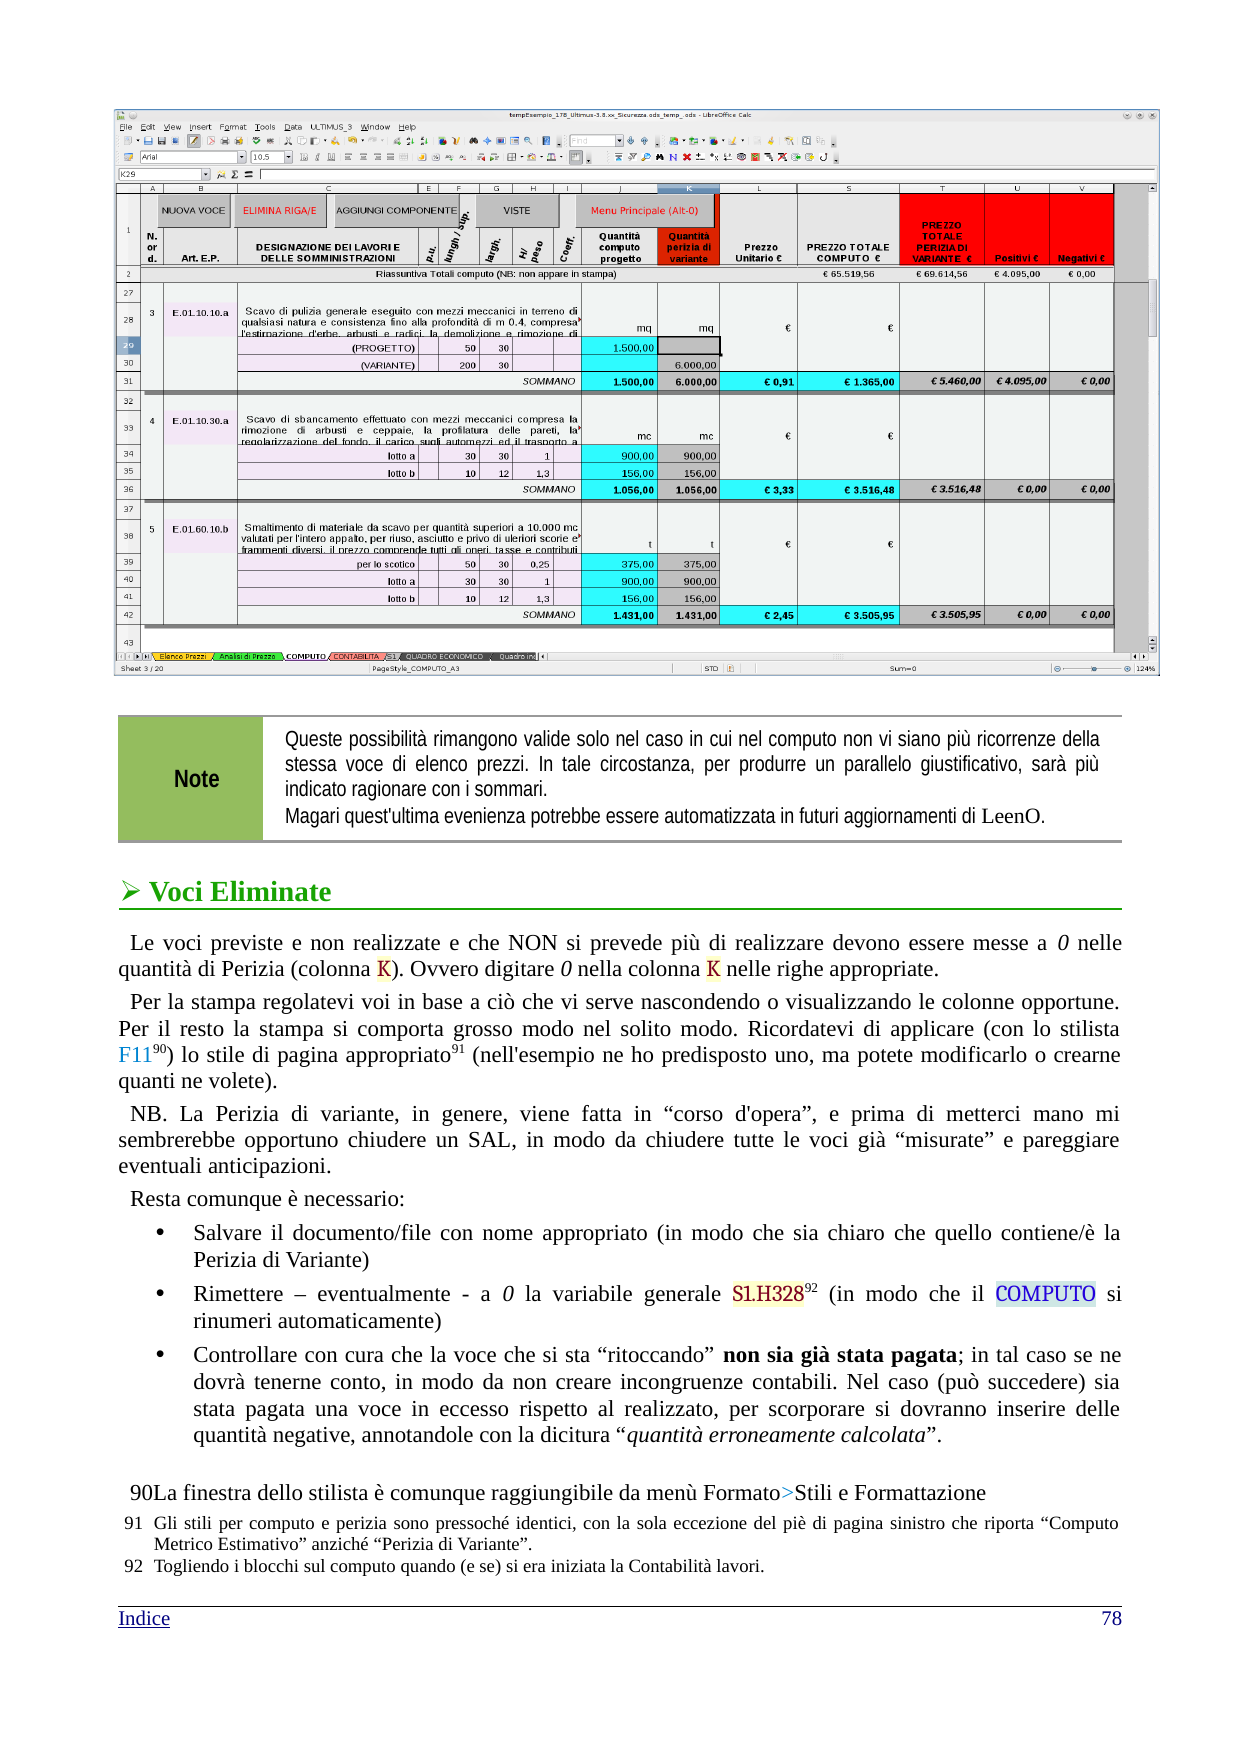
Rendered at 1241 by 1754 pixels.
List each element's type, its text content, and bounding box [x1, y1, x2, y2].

list Controllare con cura che la voce che si sta “ritoccando” non sia già stata pagata; in tal caso se ne dovrà tenerne conto, in modo da non creare incongruenze contabili. Nel caso (può succedere) sia stata pagata una voce in eccesso rispetto al realizzato, per scorporare si dovranno inserire delle quantità negative, annotandole con la dicitura “quantità erroneamente calcolata”. [156, 1339, 1122, 1447]
text Resta comunque è necessario: [118, 1185, 1122, 1211]
text NB. La Perizia di variante, in genere, viene fatta in “corso d'opera”, e prima di metterci mano mi sembrerebbe opportuno chiudere un SAL, in modo da chiudere tutte le voci già “misurate” e pareggiare eventuali anticipazioni. [118, 1100, 1122, 1179]
text Gli stili per computo e perizia sono pressoché identici, con la sola eccezione del piè di pagina sinistro che riporta “Computo Metrico Estimativo” anziché “Perizia di Variante”. [124, 1512, 1122, 1555]
subtitle Voci Eliminate [119, 874, 1122, 908]
list Rimettere – eventualmente - a 0 la variabile generale S1.H328 (in modo che il COMPUTO si rinumeri automaticamente) [156, 1278, 1122, 1333]
picture [113, 109, 1160, 676]
table_header Queste possibilità rimangono valide solo nel caso in cui nel computo non vi siano più ricorrenze della stessa voce di elenco prezzi. In tale circostanza, per produrre un parallelo giustificativo, sarà più indicato ragionare con i sommari. Magari quest'ultima evenienza potrebbe essere automatizzata in futuri aggiornamenti di LeenO. [264, 717, 1122, 840]
table_header Note [118, 717, 263, 840]
list Salvare il documento/file con nome appropriato (in modo che sia chiaro che quello contiene/è la Perizia di Variante) [156, 1217, 1122, 1272]
list Togliendo i blocchi sul computo quando (e se) si era iniziata la Contabilità lavori. [124, 1555, 1122, 1576]
text La finestra dello stilista è comunque raggiungibile da menù Formato>Stili e Formattazione [118, 1479, 1122, 1506]
text Per la stampa regolatevi voi in base a ciò che vi serve nascondendo o visualizzando le colonne opportune. Per il resto la stampa si comporta grosso modo nel solito modo. Ricordatevi di applicare (con lo stilista F11) lo stile di pagina appropriato (nell'esempio ne ho predisposto uno, ma potete modificarlo o crearne quanti ne volete). [118, 988, 1122, 1094]
text Le voci previste e non realizzate e che NON si prevede più di realizzare devono essere messe a 0 nelle quantità di Perizia (colonna K). Ovvero digitare 0 nella colonna K nelle righe appropriate. [118, 929, 1122, 982]
